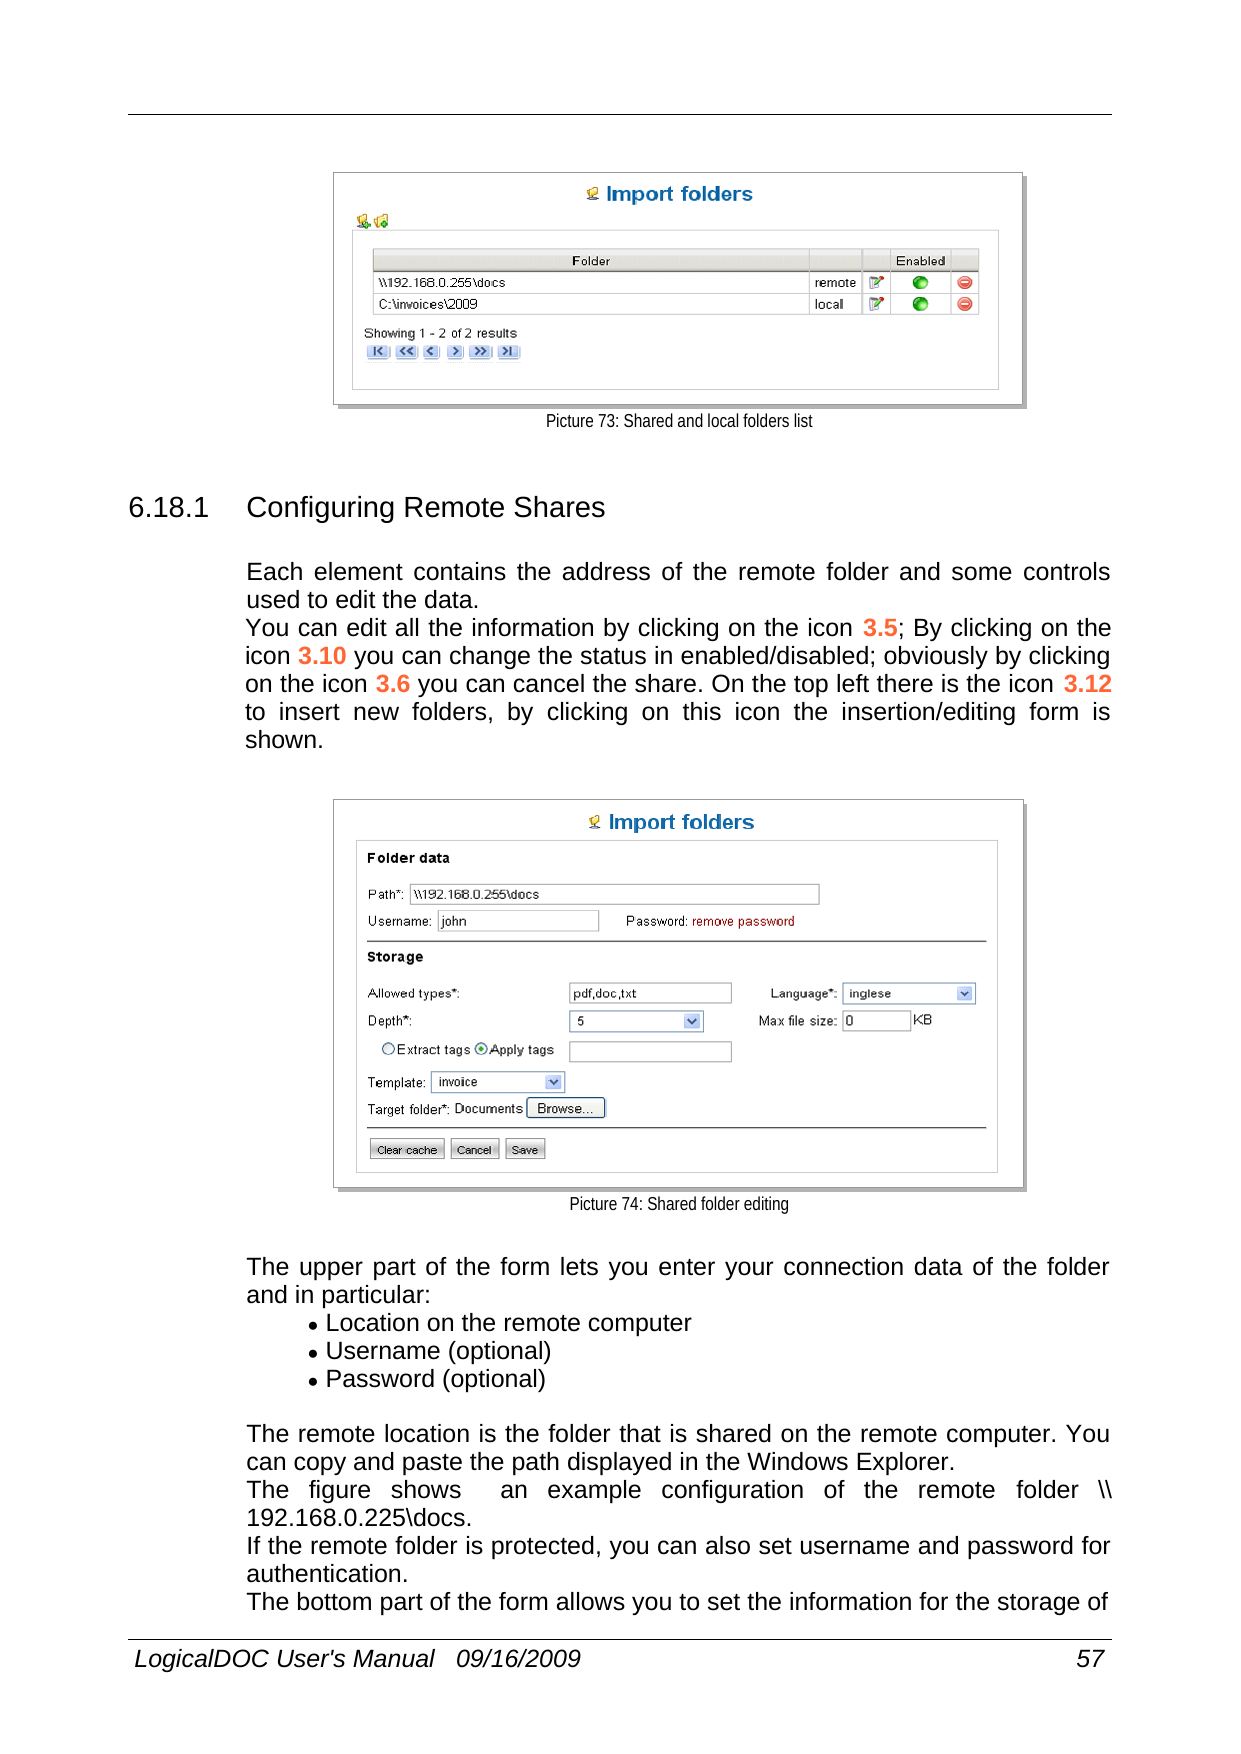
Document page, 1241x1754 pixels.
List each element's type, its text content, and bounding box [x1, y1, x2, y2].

text The bottom part of the form allows you to set the information for the storage of [246, 1588, 1112, 1616]
text Picture 73: Shared and local folders list [333, 405, 1025, 431]
text ● Location on the remote computer [307, 1308, 1112, 1336]
text ● Password (optional) [307, 1364, 1112, 1392]
text You can edit all the information by clicking on the icon 3.5; By clicking on the icon 3.10 you can change the status in enabled/disabled; obviously by clicking on the icon 3.6 you can cancel the share. On the top left there is the icon 3.12 to insert new folders, by clicking on this icon the insertion/editing form is shown. [245, 614, 1112, 753]
text Each element contains the address of the remote folder and some controls used to edit the data. [246, 558, 1112, 614]
text The figure shows an example configuration of the remote folder \\192.168.0.225\docs. [246, 1476, 1112, 1532]
text The remote location is the folder that is shared on the remote computer. You can copy and paste the path displayed in the Windows Explorer. [246, 1420, 1112, 1476]
text Picture 74: Shared folder editing [333, 1188, 1025, 1215]
subtitle Configuring Remote Shares [128, 491, 1112, 524]
text The upper part of the form lets you enter your connection data of the folder and in particular: [246, 1253, 1112, 1308]
text ● Username (optional) [307, 1336, 1112, 1364]
text If the remote folder is protected, you can also set username and password for authentication. [246, 1532, 1112, 1588]
